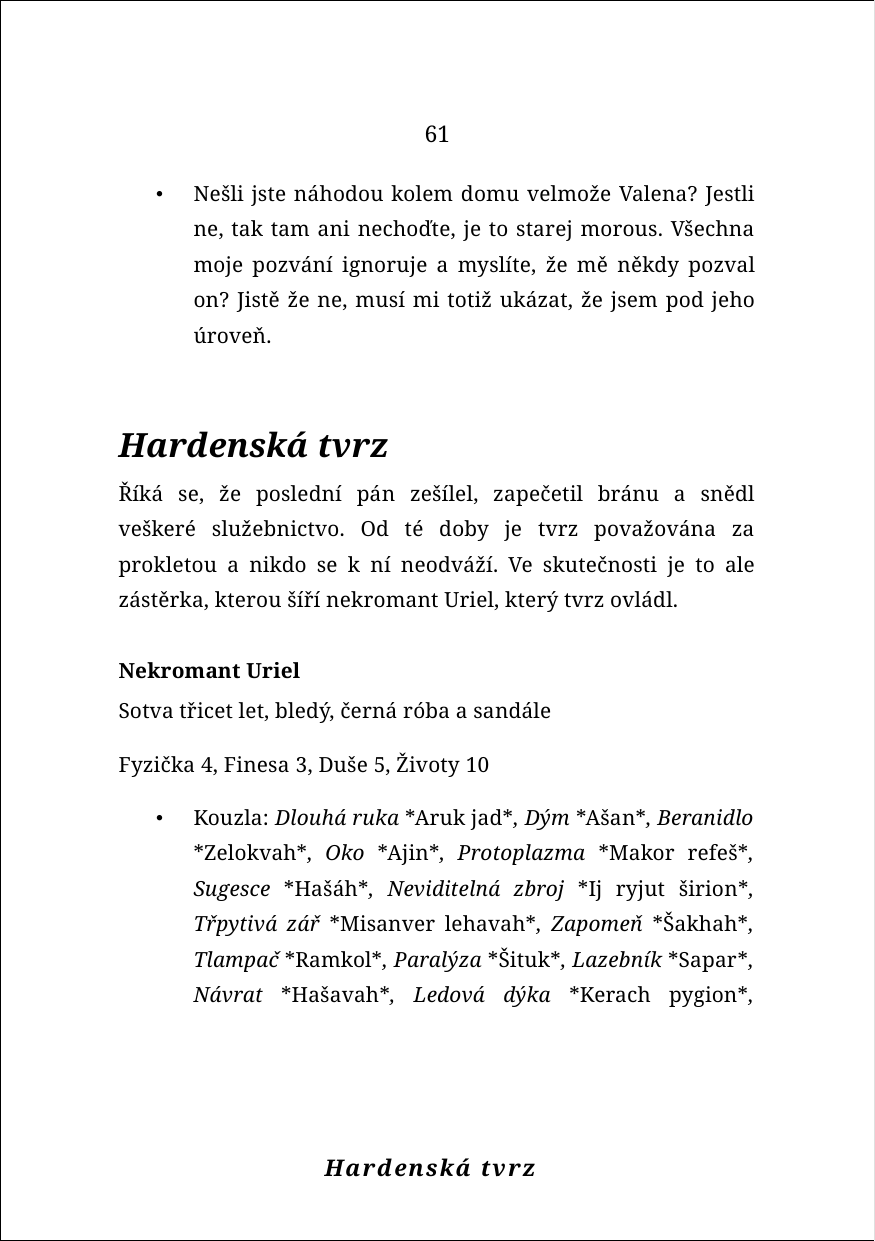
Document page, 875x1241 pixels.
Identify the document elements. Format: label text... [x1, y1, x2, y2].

subtitle Hardenská tvrz [118, 422, 756, 467]
text Sotva třicet let, bledý, černá róba a sandále [118, 696, 756, 725]
list Kouzla: Dlouhá ruka *Aruk jad*, Dým *Ašan*, Beranidlo *Zelokvah*, Oko *Ajin*, Protoplazma *Makor refeš*, Sugesce *Hašáh*, Neviditelná zbroj *Ij ryjut širion*, Třpytivá zář *Misanver lehavah*, Zapomeň *Šakhah*, Tlampač *Ramkol*, Paralýza *Šituk*, Lazebník *Sapar*, Návrat *Hašavah*, Ledová dýka *Kerach pygion*, [156, 803, 756, 1009]
text Fyzička 4, Finesa 3, Duše 5, Životy 10 [118, 750, 756, 778]
subtitle Nekromant Uriel [118, 656, 756, 685]
list Nešli jste náhodou kolem domu velmože Valena? Jestli ne, tak tam ani nechoďte, je to starej morous. Všechna moje pozvání ignoruje a myslíte, že mě někdy pozval on? Jistě že ne, musí mi totiž ukázat, že jsem pod jeho úroveň. [156, 179, 756, 349]
text Říká se, že poslední pán zešílel, zapečetil bránu a snědl veškeré služebnictvo. Od té doby je tvrz považována za prokletou a nikdo se k ní neodváží. Ve skutečnosti je to ale zástěrka, kterou šíří nekromant Uriel, který tvrz ovládl. [118, 479, 756, 614]
